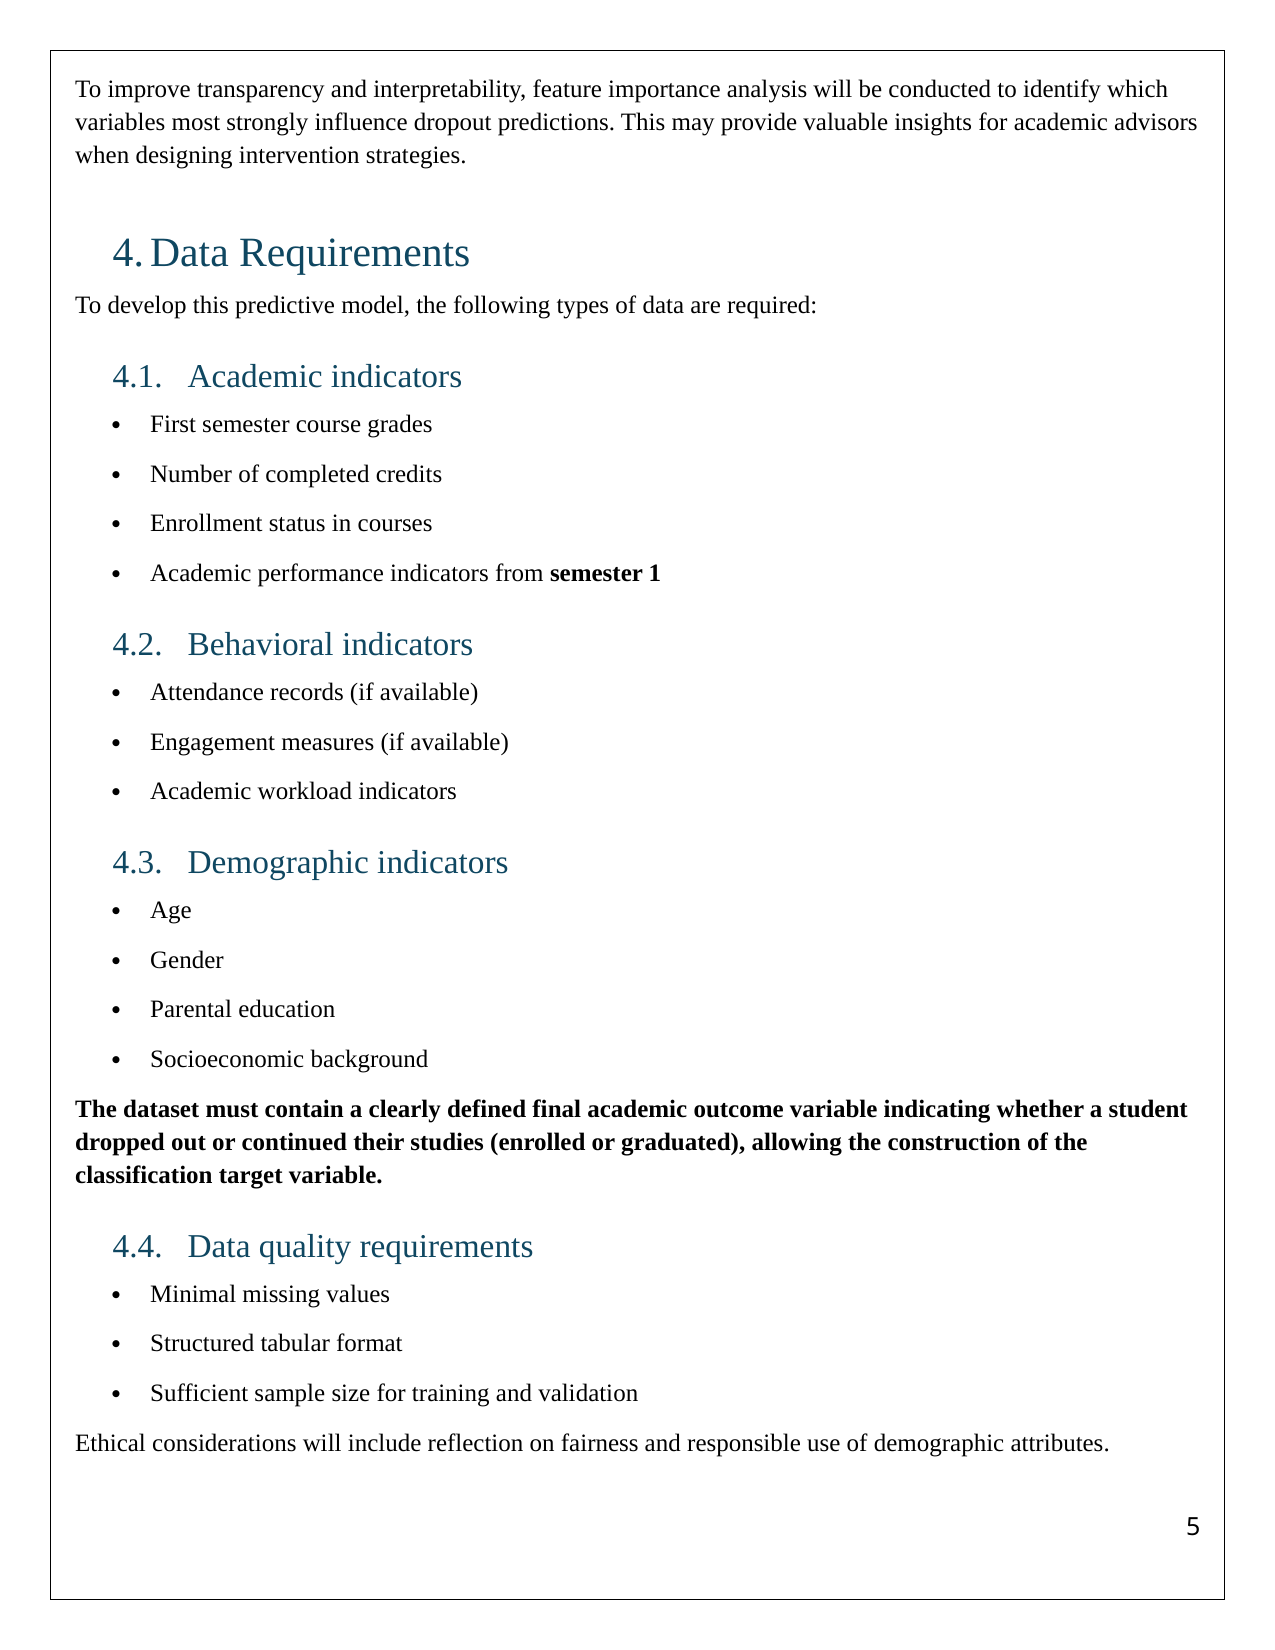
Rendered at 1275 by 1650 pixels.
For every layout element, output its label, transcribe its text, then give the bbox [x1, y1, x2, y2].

list Engagement measures (if available) [112, 727, 1200, 755]
list Academic workload indicators [112, 776, 1200, 805]
subtitle Data quality requirements [112, 1226, 1200, 1264]
list Minimal missing values [112, 1279, 1200, 1307]
text Ethical considerations will include reflection on fairness and responsible use of demographic attributes. [75, 1428, 1200, 1456]
list Academic performance indicators from semester 1 [112, 558, 1200, 587]
list Sufficient sample size for training and validation [112, 1378, 1200, 1407]
list Parental education [112, 994, 1200, 1023]
list Attendance records (if available) [112, 677, 1200, 706]
text The dataset must contain a clearly defined final academic outcome variable indicating whether a student dropped out or continued their studies (enrolled or graduated), allowing the construction of the classification target variable. [75, 1094, 1200, 1189]
subtitle Behavioral indicators [112, 624, 1200, 663]
list Structured tabular format [112, 1328, 1200, 1357]
list Gender [112, 945, 1200, 973]
text To develop this predictive model, the following types of data are required: [75, 290, 1200, 319]
list Number of completed credits [112, 459, 1200, 488]
subtitle Demographic indicators [112, 843, 1200, 881]
subtitle Academic indicators [112, 357, 1200, 395]
text To improve transparency and interpretability, feature importance analysis will be conducted to identify which variables most strongly influence dropout predictions. This may provide valuable insights for academic advisors when designing intervention strategies. [75, 74, 1200, 168]
list Socioeconomic background [112, 1044, 1200, 1073]
list Age [112, 895, 1200, 924]
list Enrollment status in courses [112, 508, 1200, 537]
list First semester course grades [112, 409, 1200, 438]
subtitle Data Requirements [112, 227, 1200, 275]
